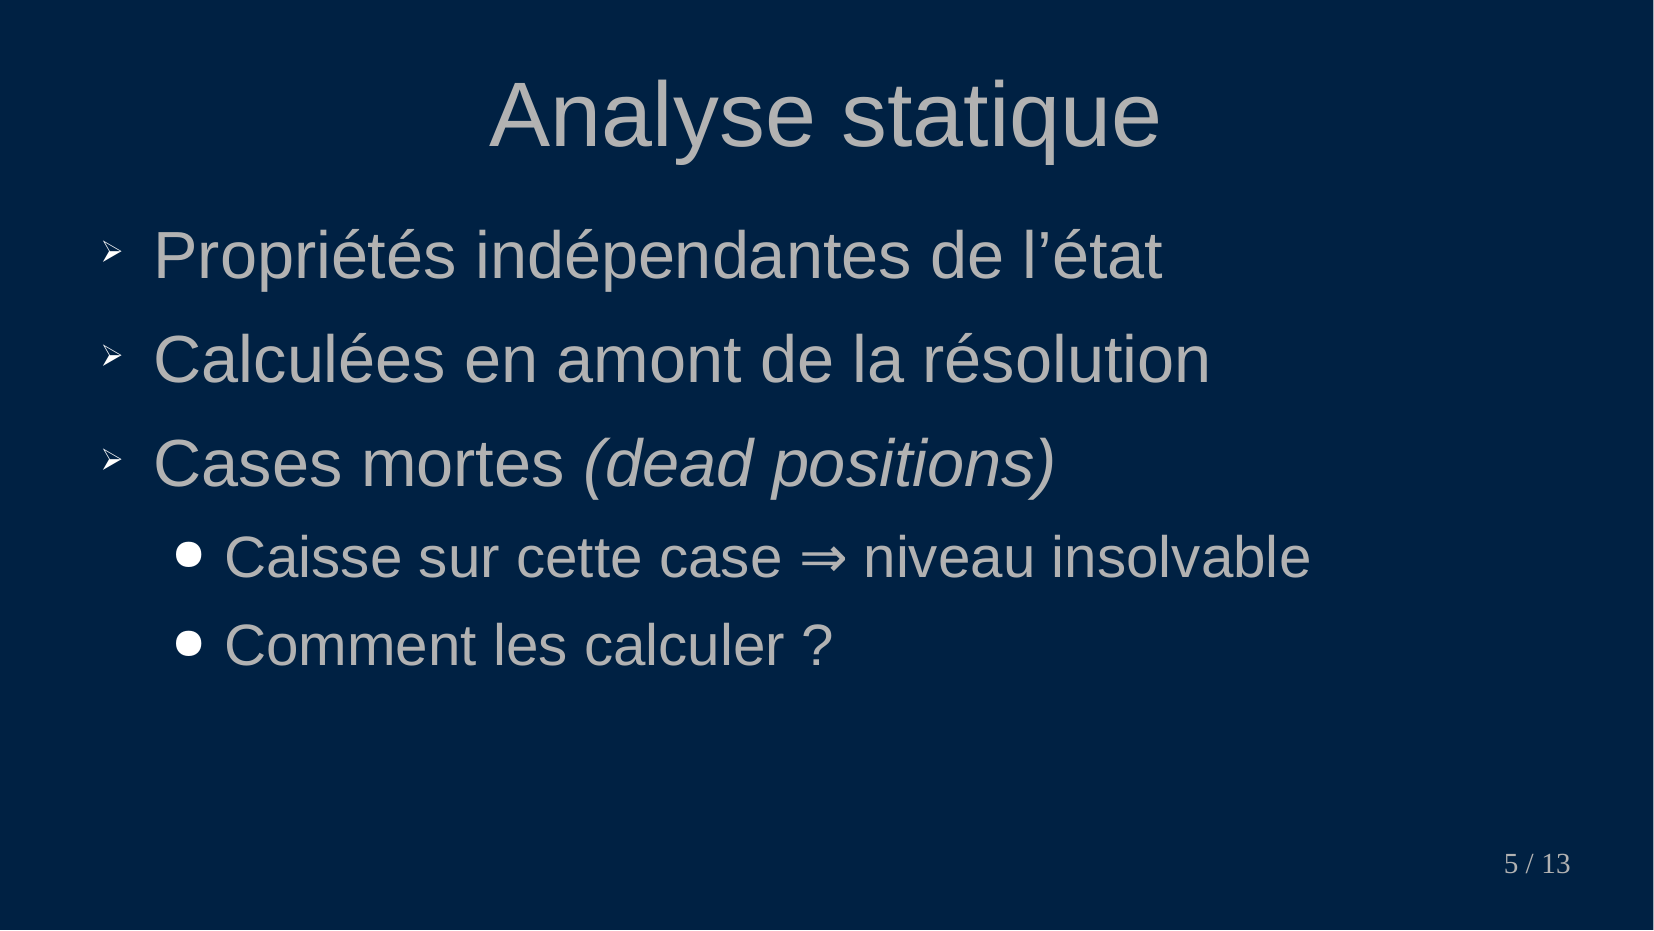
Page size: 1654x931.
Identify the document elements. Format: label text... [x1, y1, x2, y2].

title Analyse statique [82, 37, 1571, 193]
list Propriétés indépendantes de l’état Calculées en amont de la résolution Cases mortes (dead positions) Caisse sur cette case ⇒ niveau insolvable Comment les calculer ? [82, 217, 1571, 758]
